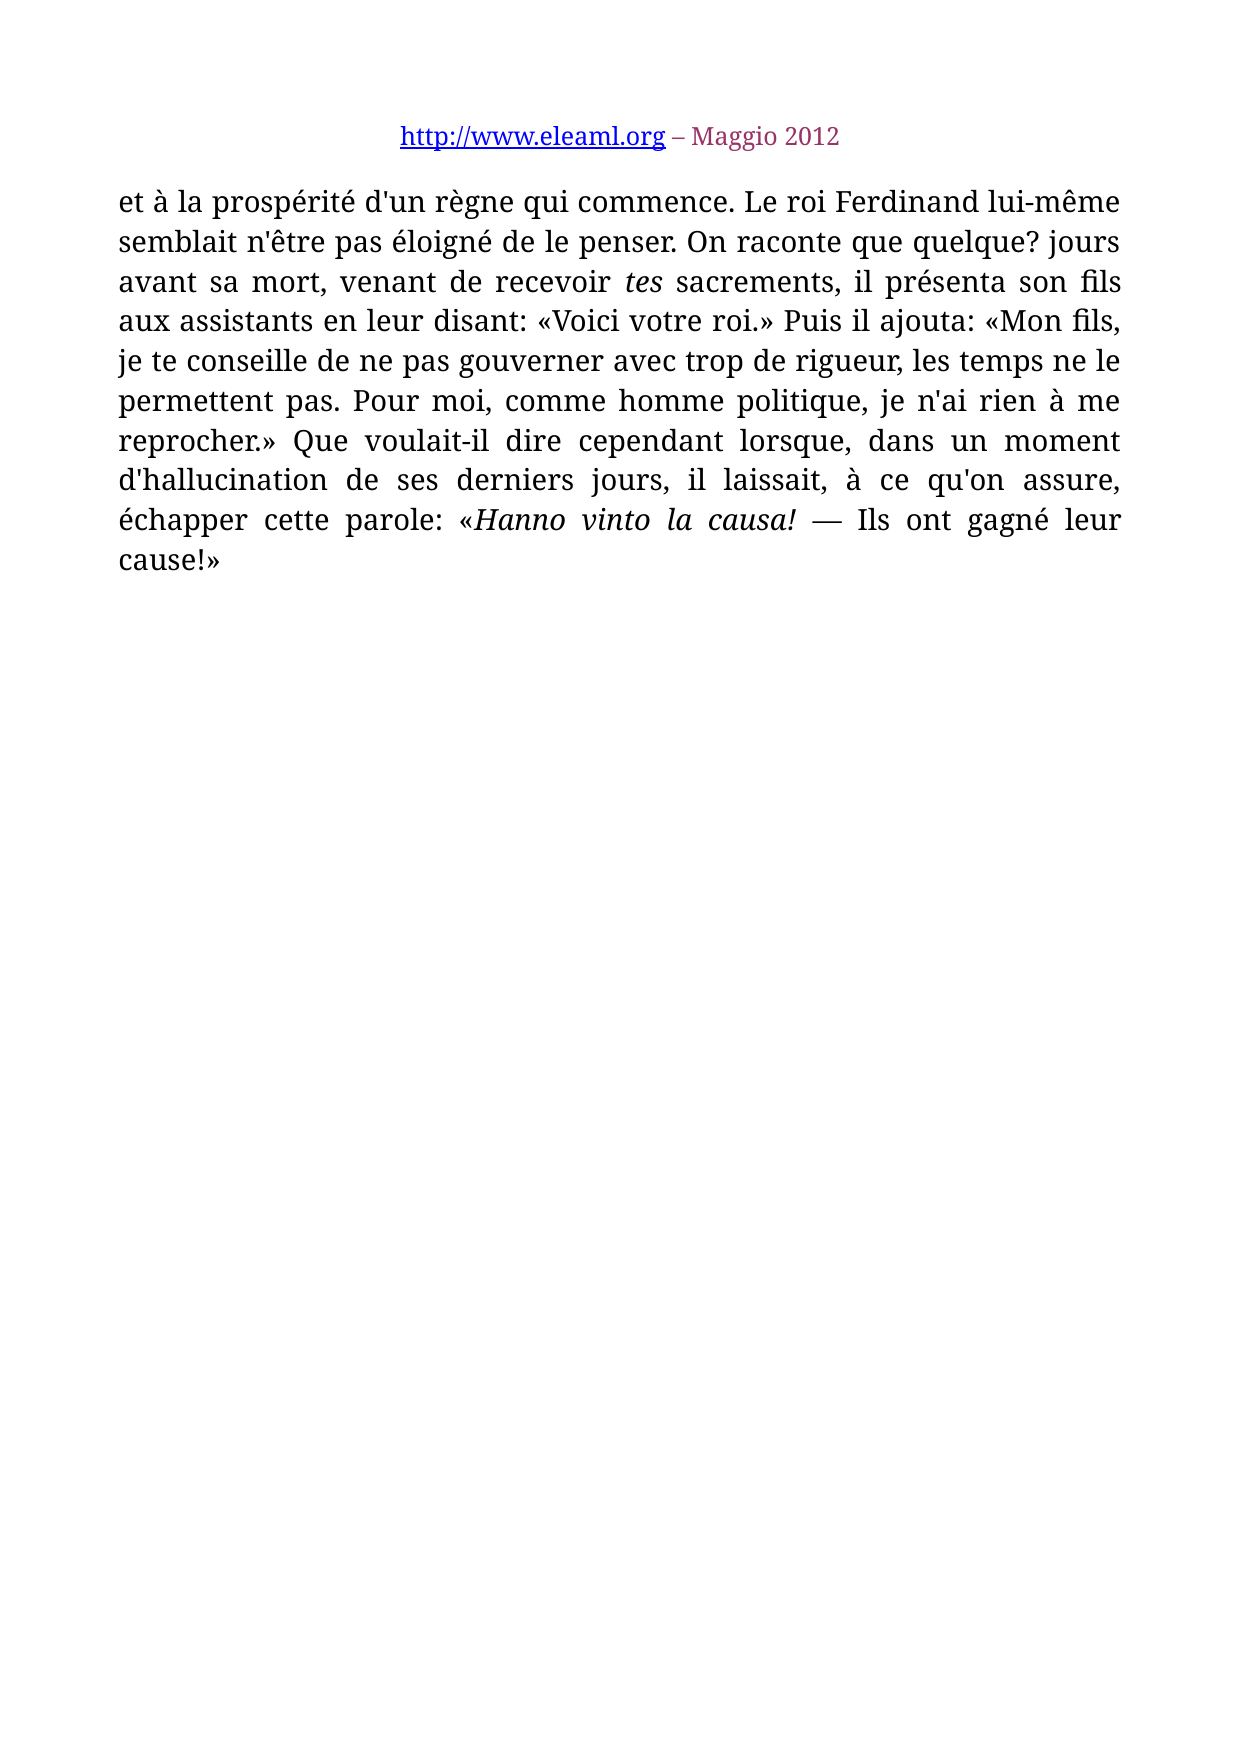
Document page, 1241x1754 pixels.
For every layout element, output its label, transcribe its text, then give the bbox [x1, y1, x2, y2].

text et à la prospérité d'un règne qui commence. Le roi Ferdinand lui-même semblait n'être pas éloigné de le penser. On raconte que quelque? jours avant sa mort, venant de recevoir tes sacrements, il présenta son fils aux assistants en leur disant: «Voici votre roi.» Puis il ajouta: «Mon fils, je te conseille de ne pas gouverner avec trop de rigueur, les temps ne le permettent pas. Pour moi, comme homme politique, je n'ai rien à me reprocher.» Que voulait-il dire cependant lorsque, dans un moment d'hallucination de ses derniers jours, il laissait, à ce qu'on assure, échapper cette parole: «Hanno vinto la causa! — Ils ont gagné leur cause!» [118, 182, 1122, 578]
